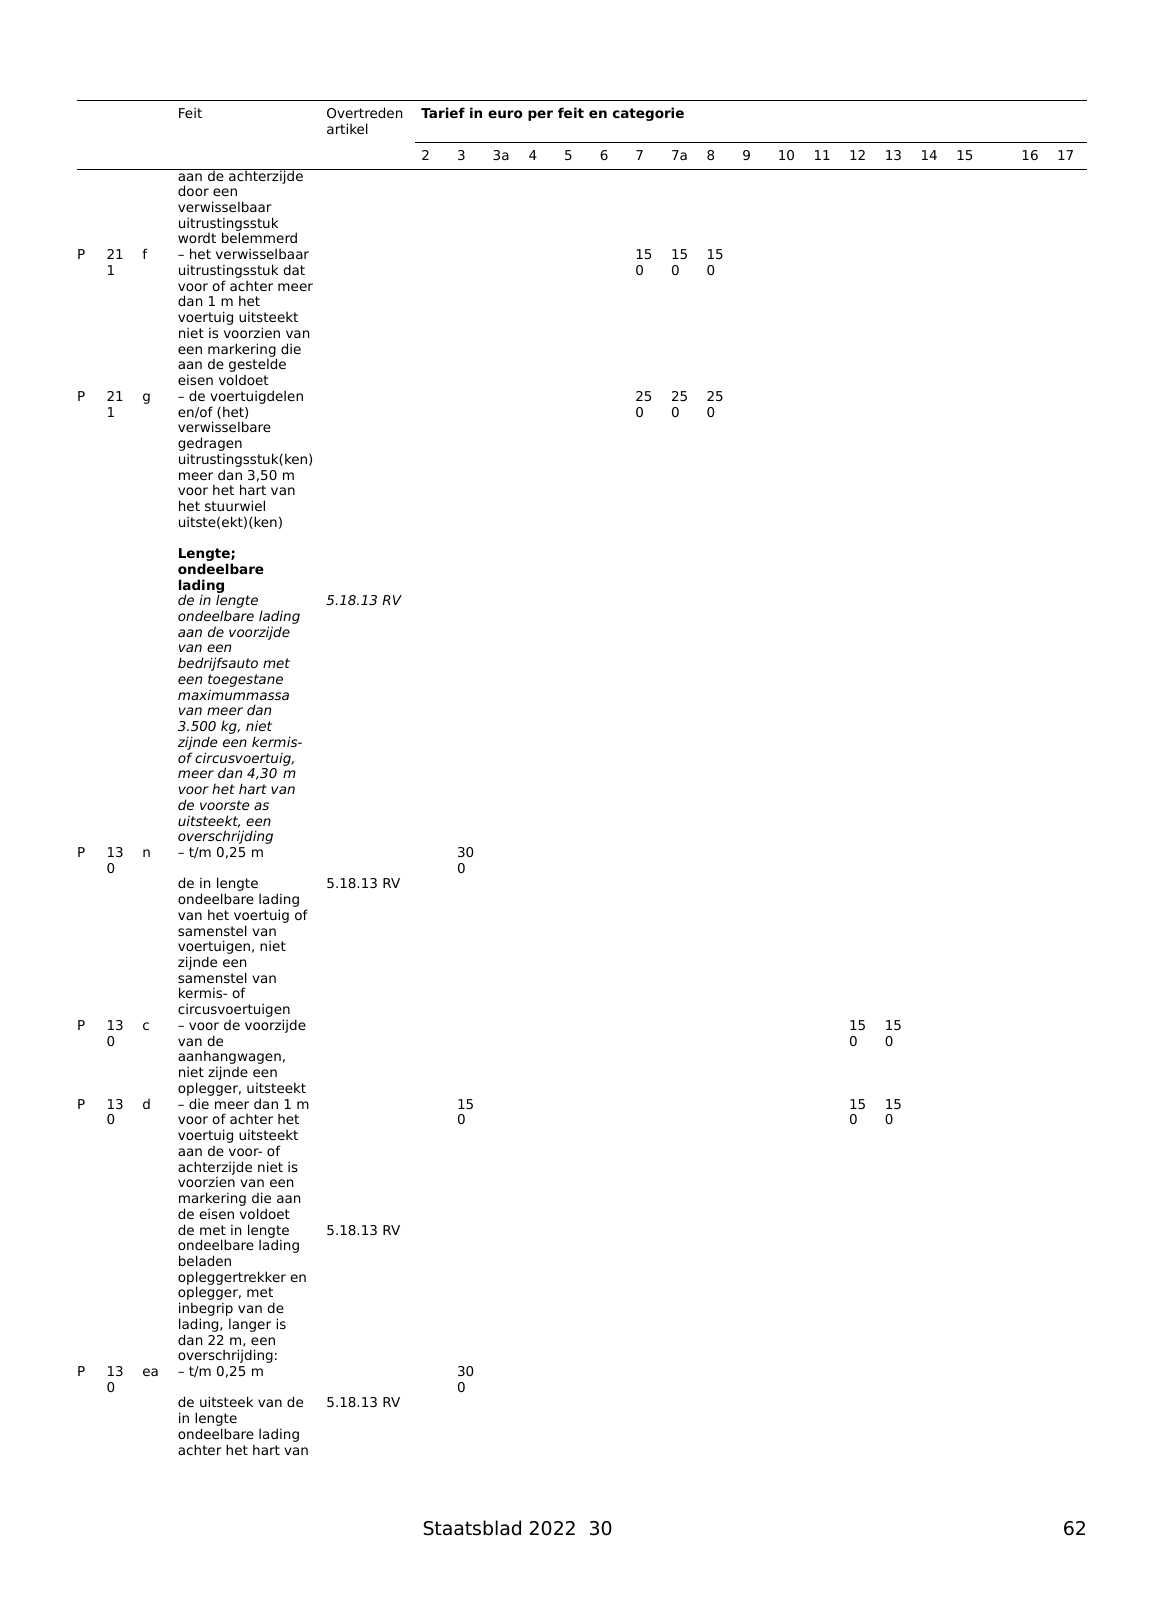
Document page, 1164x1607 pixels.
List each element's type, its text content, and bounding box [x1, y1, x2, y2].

table_cell [415, 247, 451, 389]
table_cell [1015, 389, 1051, 530]
table_cell 10 [772, 143, 807, 168]
table_cell [914, 546, 950, 593]
table_cell [879, 876, 914, 1018]
table_cell g [136, 389, 172, 530]
table_cell [594, 1395, 629, 1458]
table_cell [415, 876, 451, 1018]
table_cell [665, 876, 701, 1018]
table_cell [914, 170, 950, 247]
table_cell [1015, 845, 1051, 876]
table_cell [172, 142, 320, 168]
table_cell [843, 546, 879, 593]
table_cell [594, 1018, 629, 1096]
table_cell [101, 876, 136, 1018]
table_cell ea [136, 1364, 172, 1395]
table_cell [879, 247, 914, 389]
table_cell [914, 1395, 950, 1458]
table_cell [914, 593, 950, 845]
table_cell [879, 1222, 914, 1364]
table_cell [914, 247, 950, 389]
table_cell [320, 546, 415, 593]
table_cell [558, 876, 593, 1018]
table_cell 3 [451, 143, 487, 168]
table_cell 150 [843, 1018, 879, 1096]
table_cell [1051, 389, 1087, 530]
table_cell [1015, 1395, 1051, 1458]
table_cell [451, 170, 487, 247]
table_cell [629, 845, 665, 876]
table_cell [558, 546, 593, 593]
table_cell [1051, 247, 1087, 389]
table_cell [415, 389, 451, 530]
table_cell [558, 247, 593, 389]
table_cell [808, 1018, 843, 1096]
table_cell f [136, 247, 172, 389]
table_cell [843, 1222, 879, 1364]
table_cell aan de achterzijde door een verwisselbaar uitrustingsstuk wordt belemmerd [172, 170, 320, 247]
table_cell Lengte; ondeelbare lading [172, 546, 320, 593]
table_cell [320, 247, 415, 389]
table_cell 150 [879, 1018, 914, 1096]
table_cell [629, 546, 665, 593]
table_cell [451, 1222, 487, 1364]
table_cell [558, 1018, 593, 1096]
table_cell [950, 1096, 1015, 1222]
table_cell [772, 1364, 807, 1395]
table_cell 9 [736, 143, 772, 168]
table_cell [77, 142, 101, 168]
table_cell – die meer dan 1 m voor of achter het voertuig uitsteekt aan de voor- of achterzijde niet is voorzien van een markering die aan de eisen voldoet [172, 1096, 320, 1222]
table_cell [914, 1018, 950, 1096]
table_cell [772, 1395, 807, 1458]
table_cell 250 [665, 389, 701, 530]
table_cell [558, 1096, 593, 1222]
table_cell [701, 530, 736, 546]
table_cell 250 [701, 389, 736, 530]
table_cell [665, 546, 701, 593]
table_cell [415, 1364, 451, 1395]
table_cell [451, 1018, 487, 1096]
table_cell [415, 1395, 451, 1458]
table_cell 5 [558, 143, 593, 168]
table_cell [772, 1222, 807, 1364]
table_cell 14 [914, 143, 950, 168]
table_cell 211 [101, 389, 136, 530]
table_cell [879, 389, 914, 530]
table_cell [522, 1018, 558, 1096]
table_cell [522, 593, 558, 845]
table_cell [487, 530, 522, 546]
table_cell [772, 247, 807, 389]
table_cell [415, 593, 451, 845]
table_cell [522, 1222, 558, 1364]
table_cell [487, 593, 522, 845]
table_cell [136, 1222, 172, 1364]
table_cell [522, 546, 558, 593]
table_header [101, 101, 136, 142]
table_cell [487, 876, 522, 1018]
table_cell [1015, 876, 1051, 1018]
table_cell [772, 593, 807, 845]
table_header Feit [172, 101, 320, 142]
table_cell [594, 845, 629, 876]
table_cell [522, 530, 558, 546]
table_cell [77, 593, 101, 845]
table_cell [665, 530, 701, 546]
table_cell [558, 1222, 593, 1364]
table_cell 6 [594, 143, 629, 168]
table_cell [1051, 1222, 1087, 1364]
table_cell [594, 389, 629, 530]
table_cell [1051, 1395, 1087, 1458]
table_cell 130 [101, 845, 136, 876]
table_cell 300 [451, 845, 487, 876]
table_cell [736, 546, 772, 593]
table_cell [665, 1395, 701, 1458]
table_cell [701, 876, 736, 1018]
table_cell [879, 1364, 914, 1395]
table_cell [487, 1096, 522, 1222]
table_cell [772, 170, 807, 247]
table_cell 17 [1051, 143, 1087, 168]
table_cell [451, 247, 487, 389]
table_cell [701, 1096, 736, 1222]
table_cell [736, 1018, 772, 1096]
table_cell [772, 1096, 807, 1222]
table_cell [77, 1222, 101, 1364]
table_cell de in lengte ondeelbare lading aan de voorzijde van een bedrijfsauto met een toegestane maximummassa van meer dan 3.500 kg, niet zijnde een kermis- of circusvoertuig, meer dan 4,30 m voor het hart van de voorste as uitsteekt, een overschrijding [172, 593, 320, 845]
table_cell [487, 170, 522, 247]
table_cell [879, 593, 914, 845]
table_cell [808, 845, 843, 876]
table_cell [808, 1364, 843, 1395]
table_cell [1051, 593, 1087, 845]
table_cell [101, 142, 136, 168]
table_cell [808, 530, 843, 546]
table_cell [558, 845, 593, 876]
table_cell [522, 1364, 558, 1395]
table_cell [1015, 546, 1051, 593]
table_cell [736, 845, 772, 876]
table_cell [1051, 1364, 1087, 1395]
table_cell [736, 593, 772, 845]
table_cell [665, 845, 701, 876]
table_cell [1051, 546, 1087, 593]
table_cell [487, 546, 522, 593]
table_cell [808, 876, 843, 1018]
table_cell 7 [629, 143, 665, 168]
table_cell [1051, 530, 1087, 546]
table_cell [914, 1096, 950, 1222]
table_cell [77, 546, 101, 593]
table_cell 15 [950, 143, 1015, 168]
table_cell [487, 247, 522, 389]
table_cell 150 [665, 247, 701, 389]
table_cell – t/m 0,25 m [172, 845, 320, 876]
table_cell [1015, 593, 1051, 845]
table_cell [101, 1222, 136, 1364]
table_cell [1051, 1018, 1087, 1096]
table_cell [950, 876, 1015, 1018]
table_cell [415, 1222, 451, 1364]
table_header Tarief in euro per feit en categorie [415, 101, 1087, 142]
table_cell [594, 530, 629, 546]
table_cell [736, 1222, 772, 1364]
table_cell [522, 247, 558, 389]
table_cell 8 [701, 143, 736, 168]
table_cell [950, 593, 1015, 845]
table_cell [1051, 845, 1087, 876]
table_cell [629, 1395, 665, 1458]
table_header [77, 101, 101, 142]
table_cell [320, 1018, 415, 1096]
table_header [136, 101, 172, 142]
table_cell 11 [808, 143, 843, 168]
table_cell [808, 546, 843, 593]
table_cell [665, 1364, 701, 1395]
table_cell [136, 593, 172, 845]
table_cell [843, 170, 879, 247]
table_cell [772, 530, 807, 546]
table_cell [594, 1096, 629, 1222]
table_cell [415, 170, 451, 247]
table_cell [879, 1395, 914, 1458]
table_cell [736, 247, 772, 389]
table_cell [736, 1395, 772, 1458]
table_cell [808, 389, 843, 530]
table_cell [136, 1395, 172, 1458]
table_cell [629, 1222, 665, 1364]
table_cell [320, 1364, 415, 1395]
table_cell [665, 1222, 701, 1364]
table_cell [522, 1395, 558, 1458]
table_cell [772, 1018, 807, 1096]
table_cell [451, 546, 487, 593]
table_cell [950, 845, 1015, 876]
table_cell [594, 546, 629, 593]
table_cell [701, 170, 736, 247]
table_cell [487, 1364, 522, 1395]
table_cell [522, 876, 558, 1018]
table_cell [1051, 876, 1087, 1018]
table_cell [701, 546, 736, 593]
table_cell de uitsteek van de in lengte ondeelbare lading achter het hart van [172, 1395, 320, 1458]
table_cell [487, 389, 522, 530]
table_cell [415, 1096, 451, 1222]
table_cell [558, 170, 593, 247]
table_cell [950, 1395, 1015, 1458]
table_cell [136, 142, 172, 168]
table_cell 3a [487, 143, 522, 168]
table_cell [101, 546, 136, 593]
table_cell [320, 845, 415, 876]
table_cell [522, 170, 558, 247]
table_cell [1051, 1096, 1087, 1222]
table_cell 150 [701, 247, 736, 389]
table_cell [843, 876, 879, 1018]
table_cell [320, 530, 415, 546]
table_cell [101, 593, 136, 845]
table_cell [415, 546, 451, 593]
table_cell [320, 142, 415, 168]
table_cell [772, 876, 807, 1018]
table_cell [1015, 1222, 1051, 1364]
table_cell [629, 593, 665, 845]
table_cell [736, 1096, 772, 1222]
table_cell [101, 530, 136, 546]
table_cell [77, 876, 101, 1018]
table_cell [914, 530, 950, 546]
table_cell [914, 845, 950, 876]
table_cell [950, 389, 1015, 530]
table_cell [843, 1395, 879, 1458]
table_cell [487, 1018, 522, 1096]
table_cell 12 [843, 143, 879, 168]
table_cell [843, 247, 879, 389]
table_cell [665, 170, 701, 247]
table_cell c [136, 1018, 172, 1096]
table_cell [101, 1395, 136, 1458]
table_cell [701, 1364, 736, 1395]
table_cell [558, 1395, 593, 1458]
table_cell [1015, 530, 1051, 546]
table_cell [879, 546, 914, 593]
table_cell [1015, 170, 1051, 247]
table_cell [808, 593, 843, 845]
table_cell [451, 876, 487, 1018]
table_cell 150 [843, 1096, 879, 1222]
table_cell 211 [101, 247, 136, 389]
table_cell [77, 170, 101, 247]
table_cell [665, 1096, 701, 1222]
table_cell [594, 247, 629, 389]
table_cell 130 [101, 1364, 136, 1395]
table_cell [558, 530, 593, 546]
table_cell [172, 530, 320, 546]
table_cell [320, 170, 415, 247]
table_cell [736, 389, 772, 530]
table_cell [522, 389, 558, 530]
table_cell [736, 170, 772, 247]
table_cell [701, 845, 736, 876]
table_cell [879, 530, 914, 546]
table_header Overtreden artikel [320, 101, 415, 142]
table_cell [950, 247, 1015, 389]
table_cell P [77, 247, 101, 389]
table_cell [950, 1018, 1015, 1096]
table_cell [701, 1018, 736, 1096]
table_cell [451, 389, 487, 530]
table_cell [772, 845, 807, 876]
table_cell [487, 845, 522, 876]
table_cell [558, 389, 593, 530]
table_cell [558, 593, 593, 845]
table_cell 150 [451, 1096, 487, 1222]
table_cell [522, 1096, 558, 1222]
table_cell [843, 530, 879, 546]
table_cell 4 [522, 143, 558, 168]
table_cell [665, 593, 701, 845]
table_cell 150 [879, 1096, 914, 1222]
table_cell [701, 1222, 736, 1364]
table_cell n [136, 845, 172, 876]
table_cell [879, 845, 914, 876]
table_cell 16 [1015, 143, 1051, 168]
table_cell [914, 876, 950, 1018]
table_cell [320, 389, 415, 530]
table_cell [629, 1364, 665, 1395]
table_cell [594, 593, 629, 845]
table_cell [701, 593, 736, 845]
table_cell [1051, 170, 1087, 247]
table_cell [808, 1395, 843, 1458]
table_cell 5.18.13 RV [320, 876, 415, 1018]
table_cell [77, 1395, 101, 1458]
table_cell [101, 170, 136, 247]
table_cell [736, 876, 772, 1018]
table_cell [843, 1364, 879, 1395]
table_cell [1015, 1364, 1051, 1395]
table_cell [950, 1364, 1015, 1395]
table_cell d [136, 1096, 172, 1222]
table_cell 13 [879, 143, 914, 168]
table_cell [594, 876, 629, 1018]
table_cell [736, 530, 772, 546]
table_cell [701, 1395, 736, 1458]
table_cell [415, 530, 451, 546]
table_cell [629, 170, 665, 247]
table_cell [415, 1018, 451, 1096]
table_cell [914, 1222, 950, 1364]
table_cell [451, 593, 487, 845]
table_cell [808, 1096, 843, 1222]
table_cell [522, 845, 558, 876]
table_cell [879, 170, 914, 247]
table_cell [1015, 1018, 1051, 1096]
table_cell 250 [629, 389, 665, 530]
table_cell [594, 170, 629, 247]
table_cell [665, 1018, 701, 1096]
table_cell P [77, 389, 101, 530]
table_cell [629, 1096, 665, 1222]
table_cell de met in lengte ondeelbare lading beladen opleggertrekker en oplegger, met inbegrip van de lading, langer is dan 22 m, een overschrijding: [172, 1222, 320, 1364]
table_cell P [77, 1018, 101, 1096]
table_cell P [77, 845, 101, 876]
table_cell 5.18.13 RV [320, 1395, 415, 1458]
table_cell [415, 845, 451, 876]
table_cell [808, 1222, 843, 1364]
table_cell [136, 530, 172, 546]
table_cell [772, 389, 807, 530]
table_cell 5.18.13 RV [320, 593, 415, 845]
table_cell 130 [101, 1018, 136, 1096]
table_cell de in lengte ondeelbare lading van het voertuig of samenstel van voertuigen, niet zijnde een samenstel van kermis- of circusvoertuigen [172, 876, 320, 1018]
table_cell [629, 530, 665, 546]
table_cell [950, 530, 1015, 546]
table_cell [594, 1222, 629, 1364]
table_cell P [77, 1096, 101, 1222]
table_cell [914, 389, 950, 530]
table_cell [843, 593, 879, 845]
table_cell [808, 247, 843, 389]
table_cell [843, 845, 879, 876]
table_cell [594, 1364, 629, 1395]
table_cell [808, 170, 843, 247]
table_cell [487, 1222, 522, 1364]
table_cell 130 [101, 1096, 136, 1222]
table_cell [451, 530, 487, 546]
table_cell [914, 1364, 950, 1395]
table_cell 300 [451, 1364, 487, 1395]
table_cell [320, 1096, 415, 1222]
table_cell [629, 1018, 665, 1096]
table_cell [843, 389, 879, 530]
table_cell [772, 546, 807, 593]
table_cell 7a [665, 143, 701, 168]
table_cell [451, 1395, 487, 1458]
table_cell P [77, 1364, 101, 1395]
table_cell [736, 1364, 772, 1395]
table_cell [77, 530, 101, 546]
table_cell [136, 170, 172, 247]
table_cell 2 [415, 143, 451, 168]
table_cell [629, 876, 665, 1018]
table_cell [136, 876, 172, 1018]
table_cell – voor de voorzijde van de aanhangwagen, niet zijnde een oplegger, uitsteekt [172, 1018, 320, 1096]
table_cell 5.18.13 RV [320, 1222, 415, 1364]
table_cell 150 [629, 247, 665, 389]
table_cell [1015, 1096, 1051, 1222]
table_cell [950, 546, 1015, 593]
table_cell – het verwisselbaar uitrustingsstuk dat voor of achter meer dan 1 m het voertuig uitsteekt niet is voorzien van een markering die aan de gestelde eisen voldoet [172, 247, 320, 389]
table_cell [558, 1364, 593, 1395]
table_cell [136, 546, 172, 593]
table_cell [1015, 247, 1051, 389]
table_cell – t/m 0,25 m [172, 1364, 320, 1395]
table_cell [950, 1222, 1015, 1364]
table_cell [950, 170, 1015, 247]
table_cell – de voertuigdelen en/of (het) verwisselbare gedragen uitrustingsstuk(ken) meer dan 3,50 m voor het hart van het stuurwiel uitste(ekt)(ken) [172, 389, 320, 530]
table_cell [487, 1395, 522, 1458]
